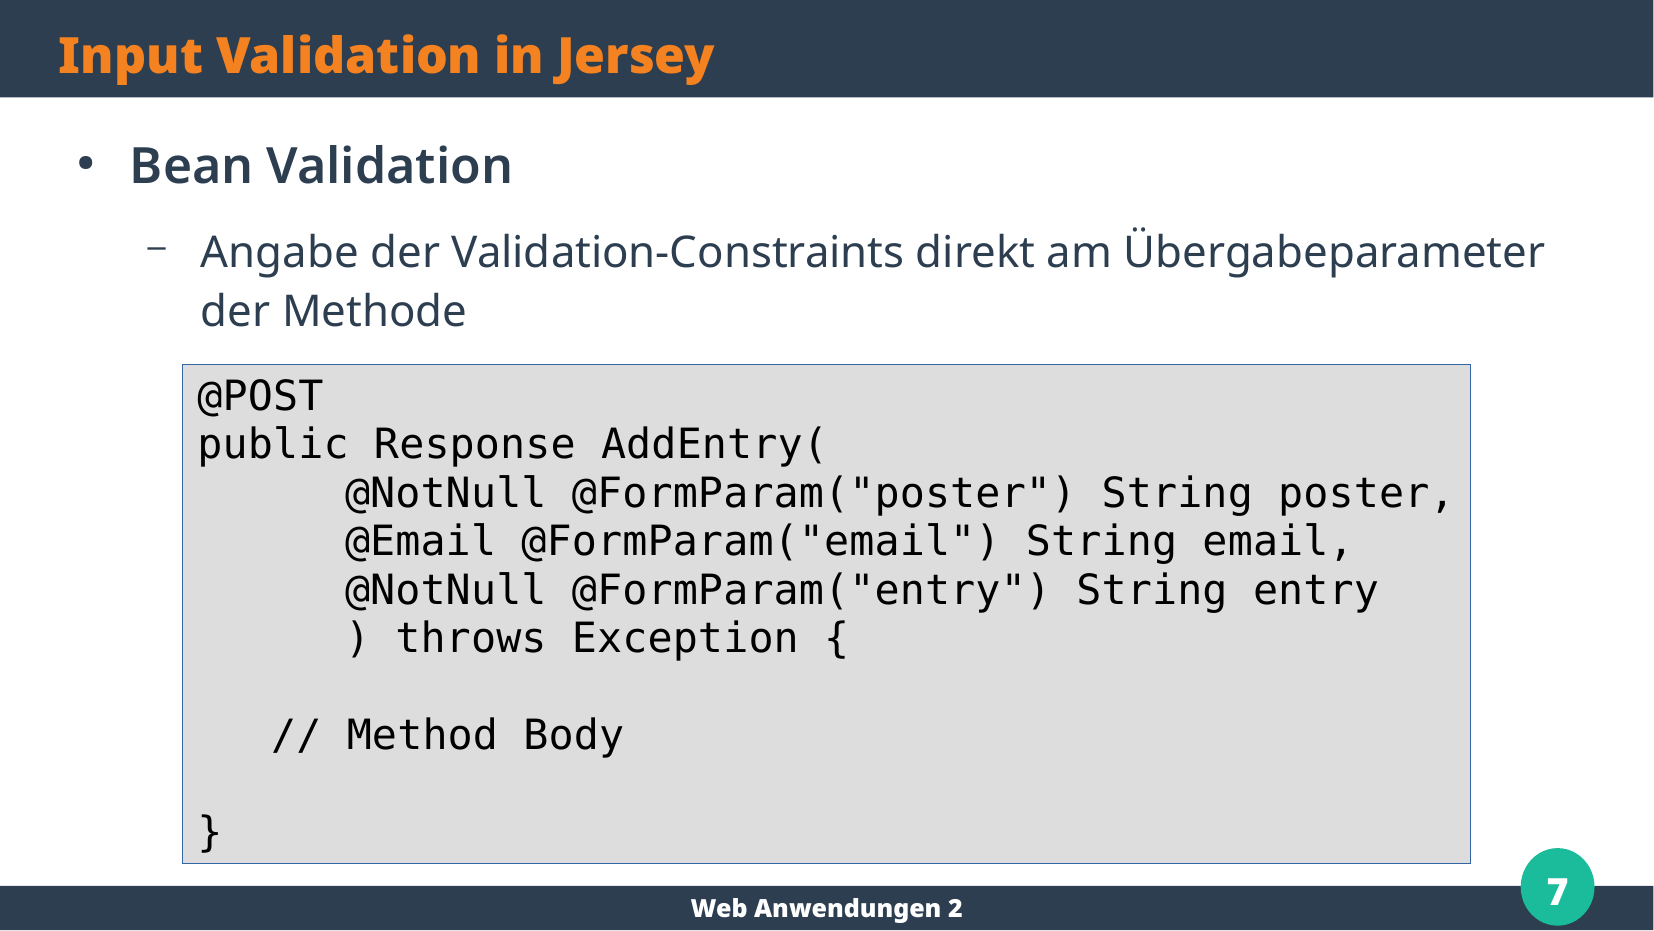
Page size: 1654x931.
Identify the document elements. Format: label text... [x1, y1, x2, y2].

title Input Validation in Jersey [59, 8, 1595, 89]
list Bean Validation Angabe der Validation-Constraints direkt am Übergabeparameter der Methode [59, 129, 1595, 864]
text_box @POST public Response AddEntry( @NotNull @FormParam("poster") String poster, @Email @FormParam("email") String email, @NotNull @FormParam("entry") String entry ) throws Exception { // Method Body } [182, 364, 1471, 864]
